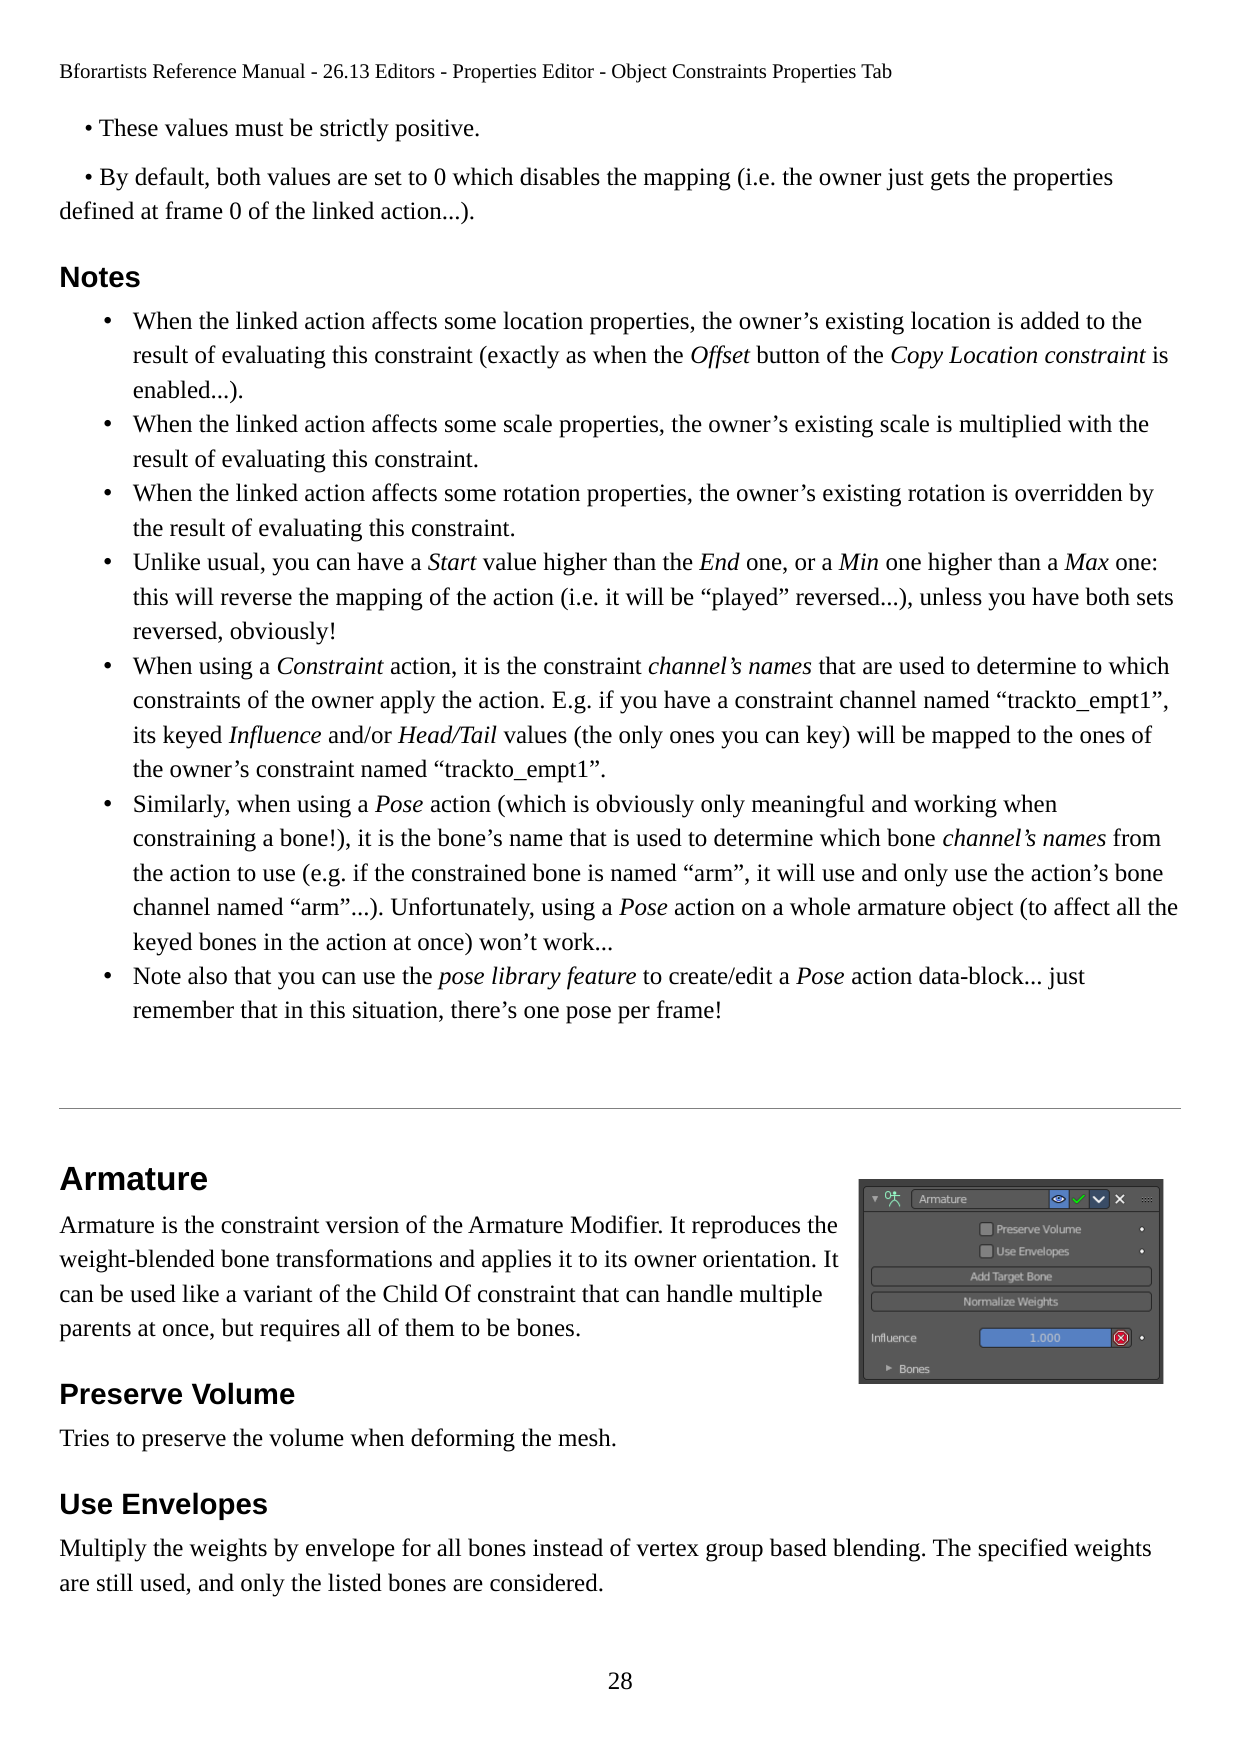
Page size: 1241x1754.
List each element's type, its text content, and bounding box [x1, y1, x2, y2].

text Armature is the constraint version of the Armature Modifier. It reproduces the weight-blended bone transformations and applies it to its owner orientation. It can be used like a variant of the Child Of constraint that can handle multiple parents at once, but requires all of them to be bones. [59, 1210, 858, 1342]
picture [858, 1179, 1164, 1384]
subtitle Notes [59, 260, 1181, 293]
text Tries to preserve the volume when deforming the mesh. [59, 1423, 1181, 1452]
text Multiply the weights by envelope for all bones instead of vertex group based blending. The specified weights are still used, and only the listed bones are considered. [59, 1533, 1181, 1596]
list When using a Constraint action, it is the constraint channel’s names that are used to determine to which constraints of the owner apply the action. E.g. if you have a constraint channel named “trackto_empt1”, its keyed Influence and/or Head/Tail values (the only ones you can key) will be mapped to the ones of the owner’s constraint named “trackto_empt1”. [103, 651, 1181, 783]
text • These values must be strictly positive. [59, 113, 1181, 141]
subtitle Preserve Volume [59, 1377, 1181, 1411]
subtitle Armature [59, 1159, 1181, 1197]
list Similarly, when using a Pose action (which is obviously only meaningful and working when constraining a bone!), it is the bone’s name that is used to determine which bone channel’s names from the action to use (e.g. if the constrained bone is named “arm”, it will use and only use the action’s bone channel named “arm”...). Unfortunately, using a Pose action on a whole armature object (to affect all the keyed bones in the action at once) won’t work... [103, 789, 1181, 955]
list When the linked action affects some location properties, the owner’s existing location is added to the result of evaluating this constraint (exactly as when the Offset button of the Copy Location constraint is enabled...). [103, 306, 1181, 404]
list When the linked action affects some scale properties, the owner’s existing scale is multiplied with the result of evaluating this constraint. [103, 409, 1181, 473]
text • By default, both values are set to 0 which disables the mapping (i.e. the owner just gets the properties defined at frame 0 of the linked action...). [59, 162, 1181, 225]
list Note also that you can use the pose library feature to create/edit a Pose action data-block... just remember that in this situation, there’s one pose per frame! [103, 961, 1181, 1024]
list Unlike usual, you can have a Start value higher than the End one, or a Min one higher than a Max one: this will reverse the mapping of the action (i.e. it will be “played” reversed...), unless you have both sets reversed, obviously! [103, 547, 1181, 645]
subtitle Use Envelopes [59, 1487, 1181, 1521]
list When the linked action affects some rotation properties, the owner’s existing rotation is overridden by the result of evaluating this constraint. [103, 478, 1181, 542]
